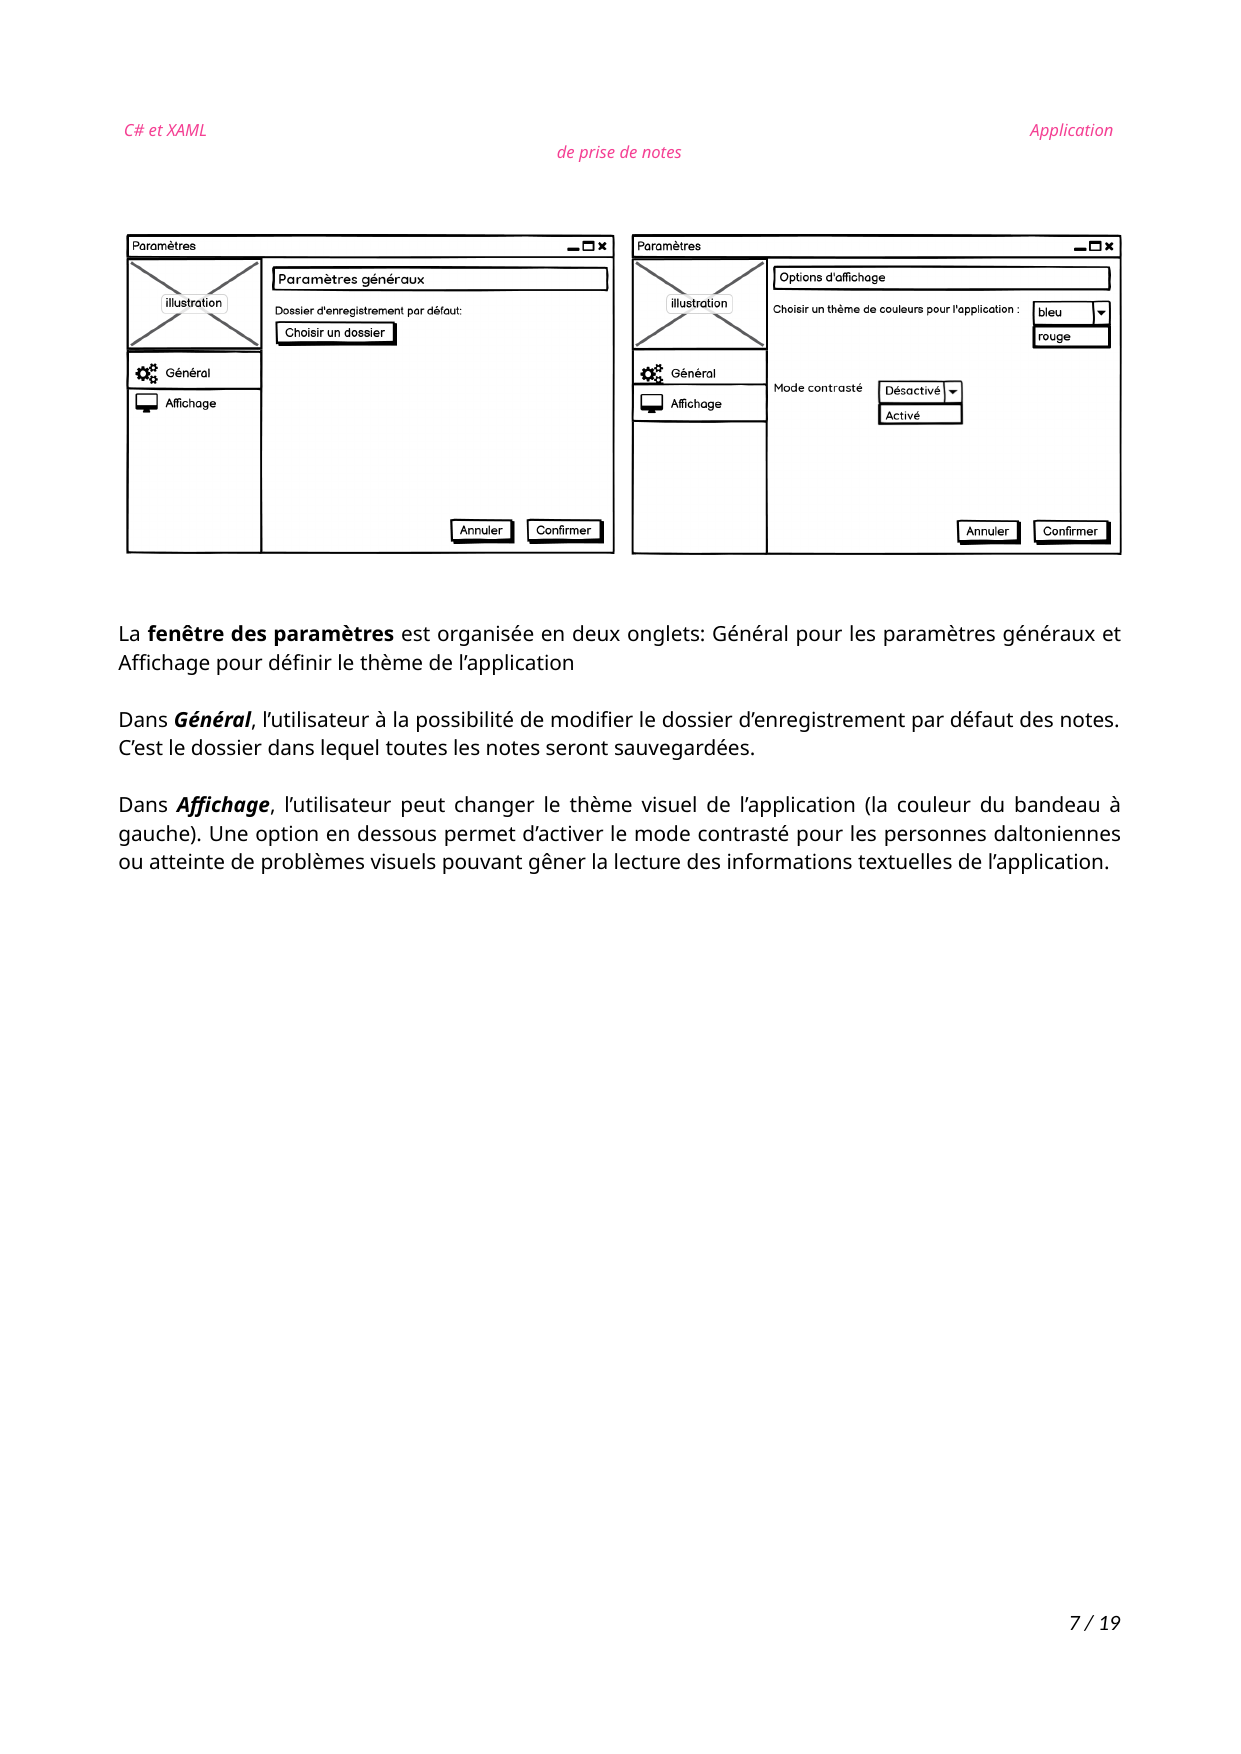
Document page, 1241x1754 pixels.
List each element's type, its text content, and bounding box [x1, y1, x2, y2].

picture [126, 234, 615, 554]
text Dans Général, l’utilisateur à la possibilité de modifier le dossier d’enregistrement par défaut des notes. C’est le dossier dans lequel toutes les notes seront sauvegardées. [118, 705, 1122, 762]
picture [631, 234, 1122, 555]
text La fenêtre des paramètres est organisée en deux onglets: Général pour les paramètres généraux et Affichage pour définir le thème de l’application [118, 619, 1122, 676]
text Dans Affichage, l’utilisateur peut changer le thème visuel de l’application (la couleur du bandeau à gauche). Une option en dessous permet d’activer le mode contrasté pour les personnes daltoniennes ou atteinte de problèmes visuels pouvant gêner la lecture des informations textuelles de l’application. [118, 790, 1122, 876]
